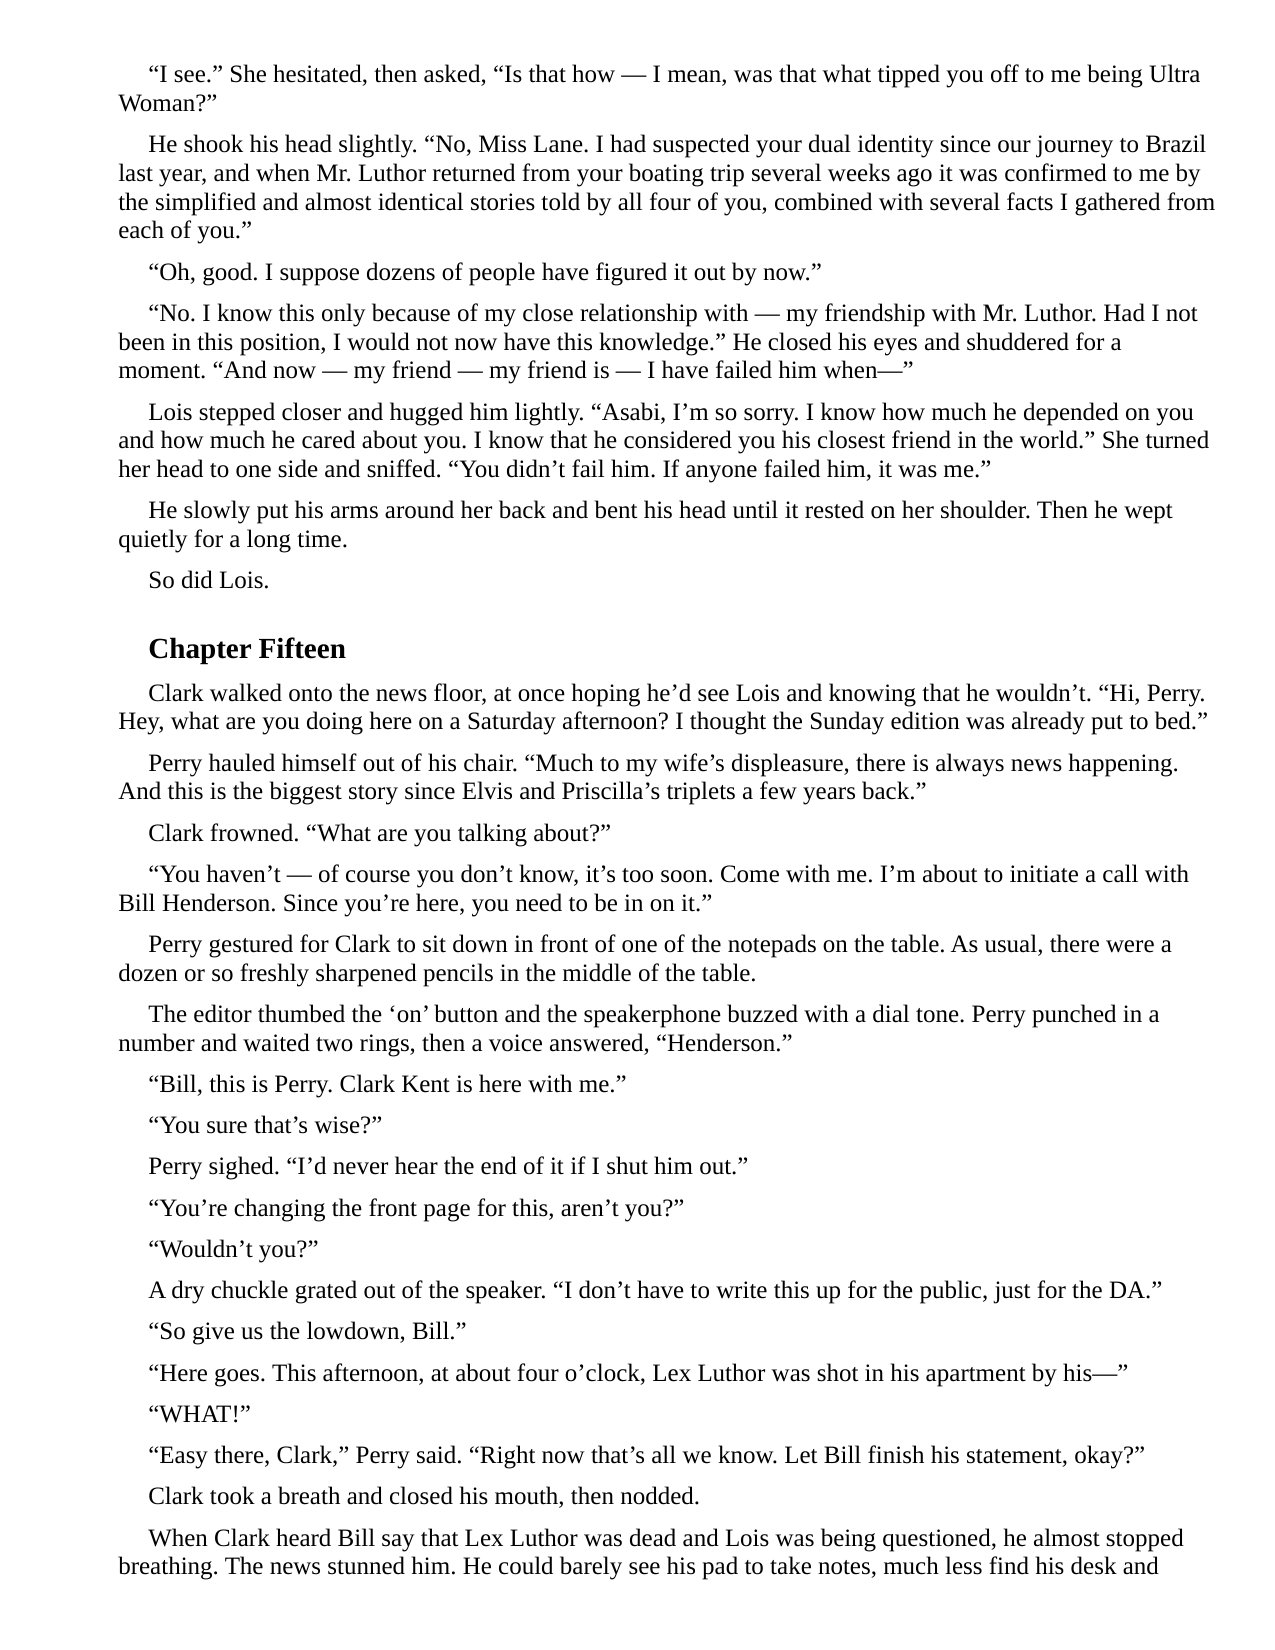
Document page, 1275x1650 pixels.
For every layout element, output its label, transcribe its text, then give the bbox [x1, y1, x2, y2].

text “Oh, good. I suppose dozens of people have figured it out by now.” [118, 257, 1216, 285]
text Perry gestured for Clark to sit down in front of one of the notepads on the table. As usual, there were a dozen or so freshly sharpened pencils in the middle of the table. [118, 929, 1216, 986]
text Perry hauled himself out of his chair. “Much to my wife’s displeasure, there is always news happening. And this is the biggest story since Elvis and Priscilla’s triplets a few years back.” [118, 748, 1216, 805]
text When Clark heard Bill say that Lex Luthor was dead and Lois was being questioned, he almost stopped breathing. The news stunned him. He could barely see his pad to take notes, much less find his desk and [118, 1523, 1216, 1580]
text “Here goes. This afternoon, at about four o’clock, Lex Luthor was shot in his apartment by his—” [118, 1358, 1216, 1386]
text He shook his head slightly. “No, Miss Lane. I had suspected your dual identity since our journey to Brazil last year, and when Mr. Luthor returned from your boating trip several weeks ago it was confirmed to me by the simplified and almost identical stories told by all four of you, combined with several facts I gathered from each of you.” [118, 129, 1216, 244]
text “Bill, this is Perry. Clark Kent is here with me.” [118, 1069, 1216, 1098]
text “I see.” She hesitated, then asked, “Is that how — I mean, was that what tipped you off to me being Ultra Woman?” [118, 59, 1216, 117]
text He slowly put his arms around her back and bent his head until it rested on her shoulder. Then he wept quietly for a long time. [118, 495, 1216, 553]
text Clark frowned. “What are you talking about?” [118, 818, 1216, 846]
text The editor thumbed the ‘on’ button and the speakerphone buzzed with a dial tone. Perry punched in a number and waited two rings, then a voice answered, “Henderson.” [118, 999, 1216, 1056]
text “No. I know this only because of my close relationship with — my friendship with Mr. Luthor. Had I not been in this position, I would not now have this knowledge.” He closed his eyes and shuddered for a moment. “And now — my friend — my friend is — I have failed him when—” [118, 298, 1216, 384]
text “Wouldn’t you?” [118, 1234, 1216, 1263]
text Clark took a breath and closed his mouth, then nodded. [118, 1481, 1216, 1510]
text “WHAT!” [118, 1399, 1216, 1428]
text Clark walked onto the news floor, at once hoping he’d see Lois and knowing that he wouldn’t. “Hi, Perry. Hey, what are you doing here on a Saturday afternoon? I thought the Sunday edition was already put to bed.” [118, 678, 1216, 735]
text “You sure that’s wise?” [118, 1110, 1216, 1139]
text “So give us the lowdown, Bill.” [118, 1316, 1216, 1345]
text So did Lois. [118, 565, 1216, 594]
text “Easy there, Clark,” Perry said. “Right now that’s all we know. Let Bill finish his statement, okay?” [118, 1440, 1216, 1469]
text Lois stepped closer and hugged him lightly. “Asabi, I’m so sorry. I know how much he depended on you and how much he cared about you. I know that he considered you his closest friend in the world.” She turned her head to one side and sniffed. “You didn’t fail him. If anyone failed him, it was me.” [118, 397, 1216, 483]
text “You haven’t — of course you don’t know, it’s too soon. Come with me. I’m about to initiate a call with Bill Henderson. Since you’re here, you need to be in on it.” [118, 859, 1216, 916]
subtitle Chapter Fifteen [118, 632, 1216, 665]
text A dry chuckle grated out of the speaker. “I don’t have to write this up for the public, just for the DA.” [118, 1275, 1216, 1304]
text “You’re changing the front page for this, aren’t you?” [118, 1193, 1216, 1221]
text Perry sighed. “I’d never hear the end of it if I shut him out.” [118, 1151, 1216, 1180]
